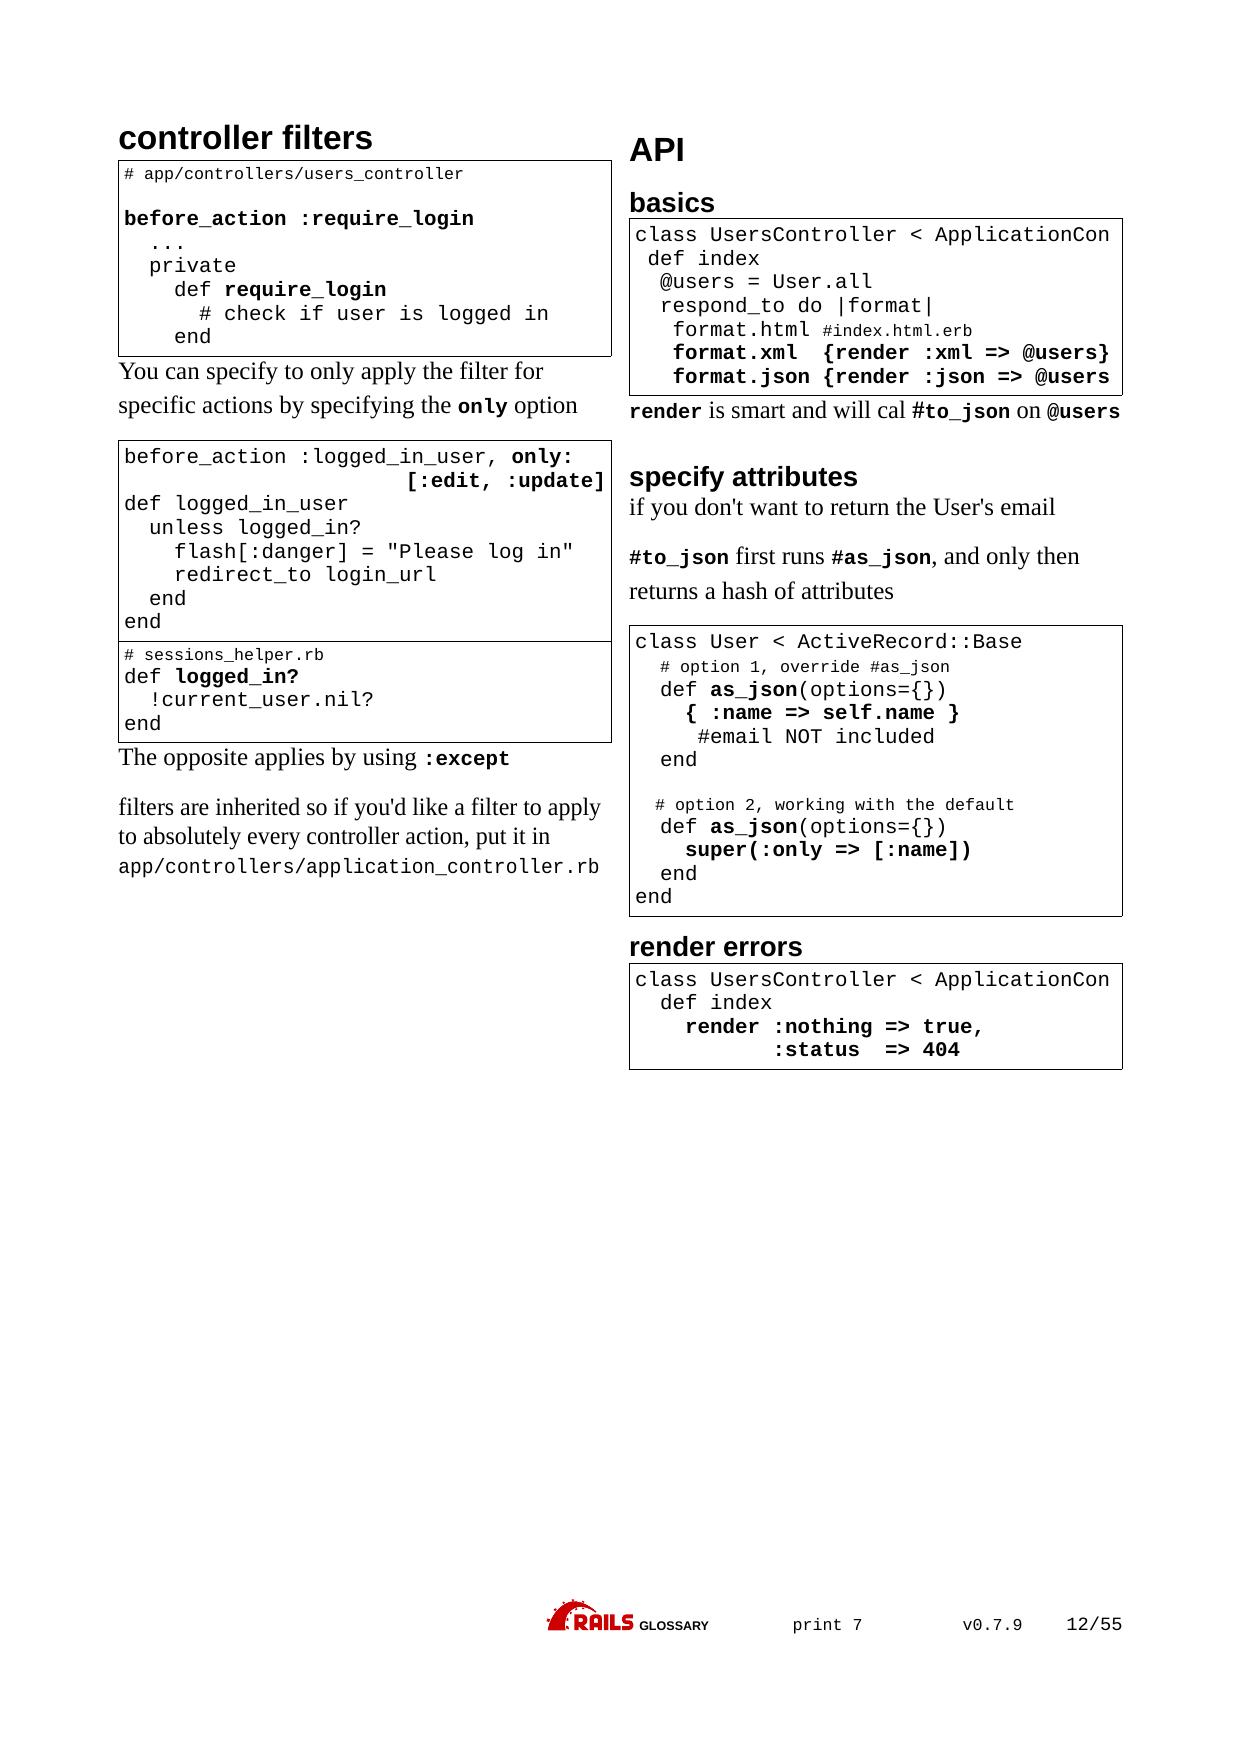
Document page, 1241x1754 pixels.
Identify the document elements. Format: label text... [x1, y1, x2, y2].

text filters are inherited so if you'd like a filter to apply to absolutely every controller action, put it in app/controllers/application_controller.rb [118, 792, 611, 879]
table_header class User < ActiveRecord::Base # option 1, override #as_json def as_json(options={}) { :name => self.name } #email NOT included end # option 2, working with the default def as_json(options={}) super(:only => [:name]) end end [630, 626, 1122, 916]
table_header class UsersController < ApplicationCon def index render :nothing => true, :status => 404 [630, 964, 1122, 1069]
text #to_json first runs #as_json, and only then returns a hash of attributes [629, 541, 1122, 605]
text if you don't want to return the User's email [629, 492, 1122, 521]
subtitle basics [629, 186, 1122, 218]
text render is smart and will cal #to_json on @users [629, 396, 1122, 425]
table_cell # sessions_helper.rb def logged_in? !current_user.nil? end [119, 642, 611, 742]
text You can specify to only apply the filter for specific actions by specifying the only option [118, 357, 611, 420]
table_header class UsersController < ApplicationCon def index @users = User.all respond_to do |format| format.html #index.html.erb format.xml {render :xml => @users} format.json {render :json => @users [630, 219, 1122, 395]
subtitle API [629, 130, 1122, 168]
table_header before_action :logged_in_user, only: [:edit, :update] def logged_in_user unless logged_in? flash[:danger] = "Please log in" redirect_to login_url end end [119, 441, 611, 641]
subtitle controller filters [118, 118, 611, 157]
table_header # app/controllers/users_controller before_action :require_login ... private def require_login # check if user is logged in end [119, 161, 611, 356]
subtitle render errors [629, 931, 1122, 963]
text The opposite applies by using :except [118, 743, 611, 772]
subtitle specify attributes [629, 460, 1122, 492]
